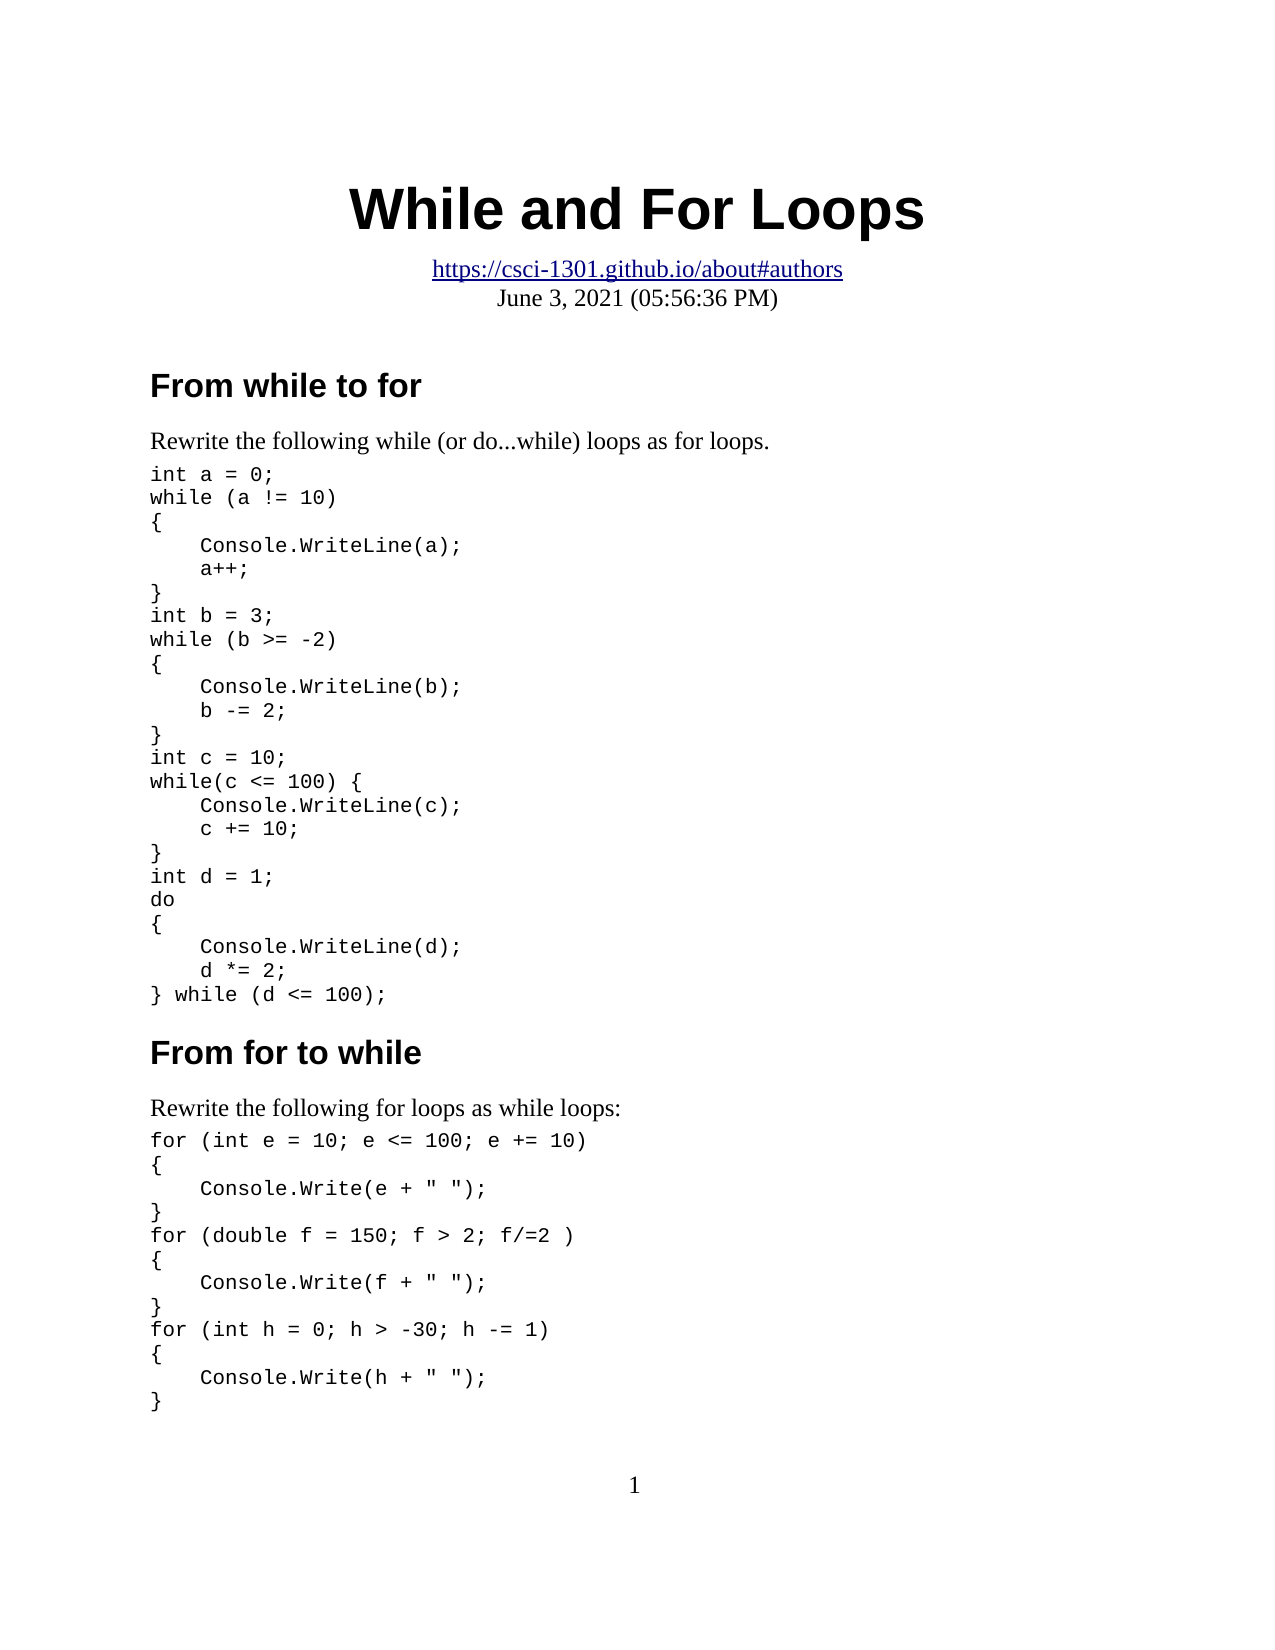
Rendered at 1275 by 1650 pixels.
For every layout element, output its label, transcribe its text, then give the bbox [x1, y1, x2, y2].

text for (double f = 150; f > 2; f/=2 ) [150, 1225, 1125, 1248]
text Console.WriteLine(b); [150, 676, 1125, 700]
text c += 10; [150, 818, 1125, 842]
text { [150, 1248, 1125, 1272]
text { [150, 1154, 1125, 1178]
text } [150, 1390, 1125, 1414]
text a++; [150, 558, 1125, 582]
text b -= 2; [150, 700, 1125, 724]
text int b = 3; [150, 606, 1125, 629]
text { [150, 653, 1125, 676]
text while(c <= 100) { [150, 771, 1125, 795]
text { [150, 1343, 1125, 1367]
text Console.WriteLine(a); [150, 534, 1125, 558]
text Console.WriteLine(c); [150, 795, 1125, 818]
text do [150, 889, 1125, 913]
text while (a != 10) [150, 487, 1125, 511]
text int a = 0; [150, 464, 1125, 487]
text } [150, 724, 1125, 747]
text https://csci-1301.github.io/about#authors [150, 254, 1125, 283]
text June 3, 2021 (05:56:36 PM) [150, 283, 1125, 312]
text Rewrite the following while (or do...while) loops as for loops. [150, 426, 1125, 455]
text } while (d <= 100); [150, 984, 1125, 1007]
text Console.Write(e + " "); [150, 1178, 1125, 1201]
title While and For Loops [150, 175, 1125, 242]
text } [150, 582, 1125, 606]
text } [150, 1296, 1125, 1319]
text Console.Write(f + " "); [150, 1272, 1125, 1296]
text } [150, 1201, 1125, 1225]
text Rewrite the following for loops as while loops: [150, 1093, 1125, 1121]
text while (b >= -2) [150, 629, 1125, 653]
text d *= 2; [150, 960, 1125, 984]
text int c = 10; [150, 747, 1125, 771]
text Console.Write(h + " "); [150, 1367, 1125, 1390]
subtitle From while to for [150, 366, 1125, 404]
text for (int e = 10; e <= 100; e += 10) [150, 1130, 1125, 1154]
text Console.WriteLine(d); [150, 937, 1125, 960]
subtitle From for to while [150, 1032, 1125, 1071]
text } [150, 842, 1125, 866]
text for (int h = 0; h > -30; h -= 1) [150, 1319, 1125, 1343]
text { [150, 511, 1125, 534]
text int d = 1; [150, 866, 1125, 889]
text { [150, 913, 1125, 937]
